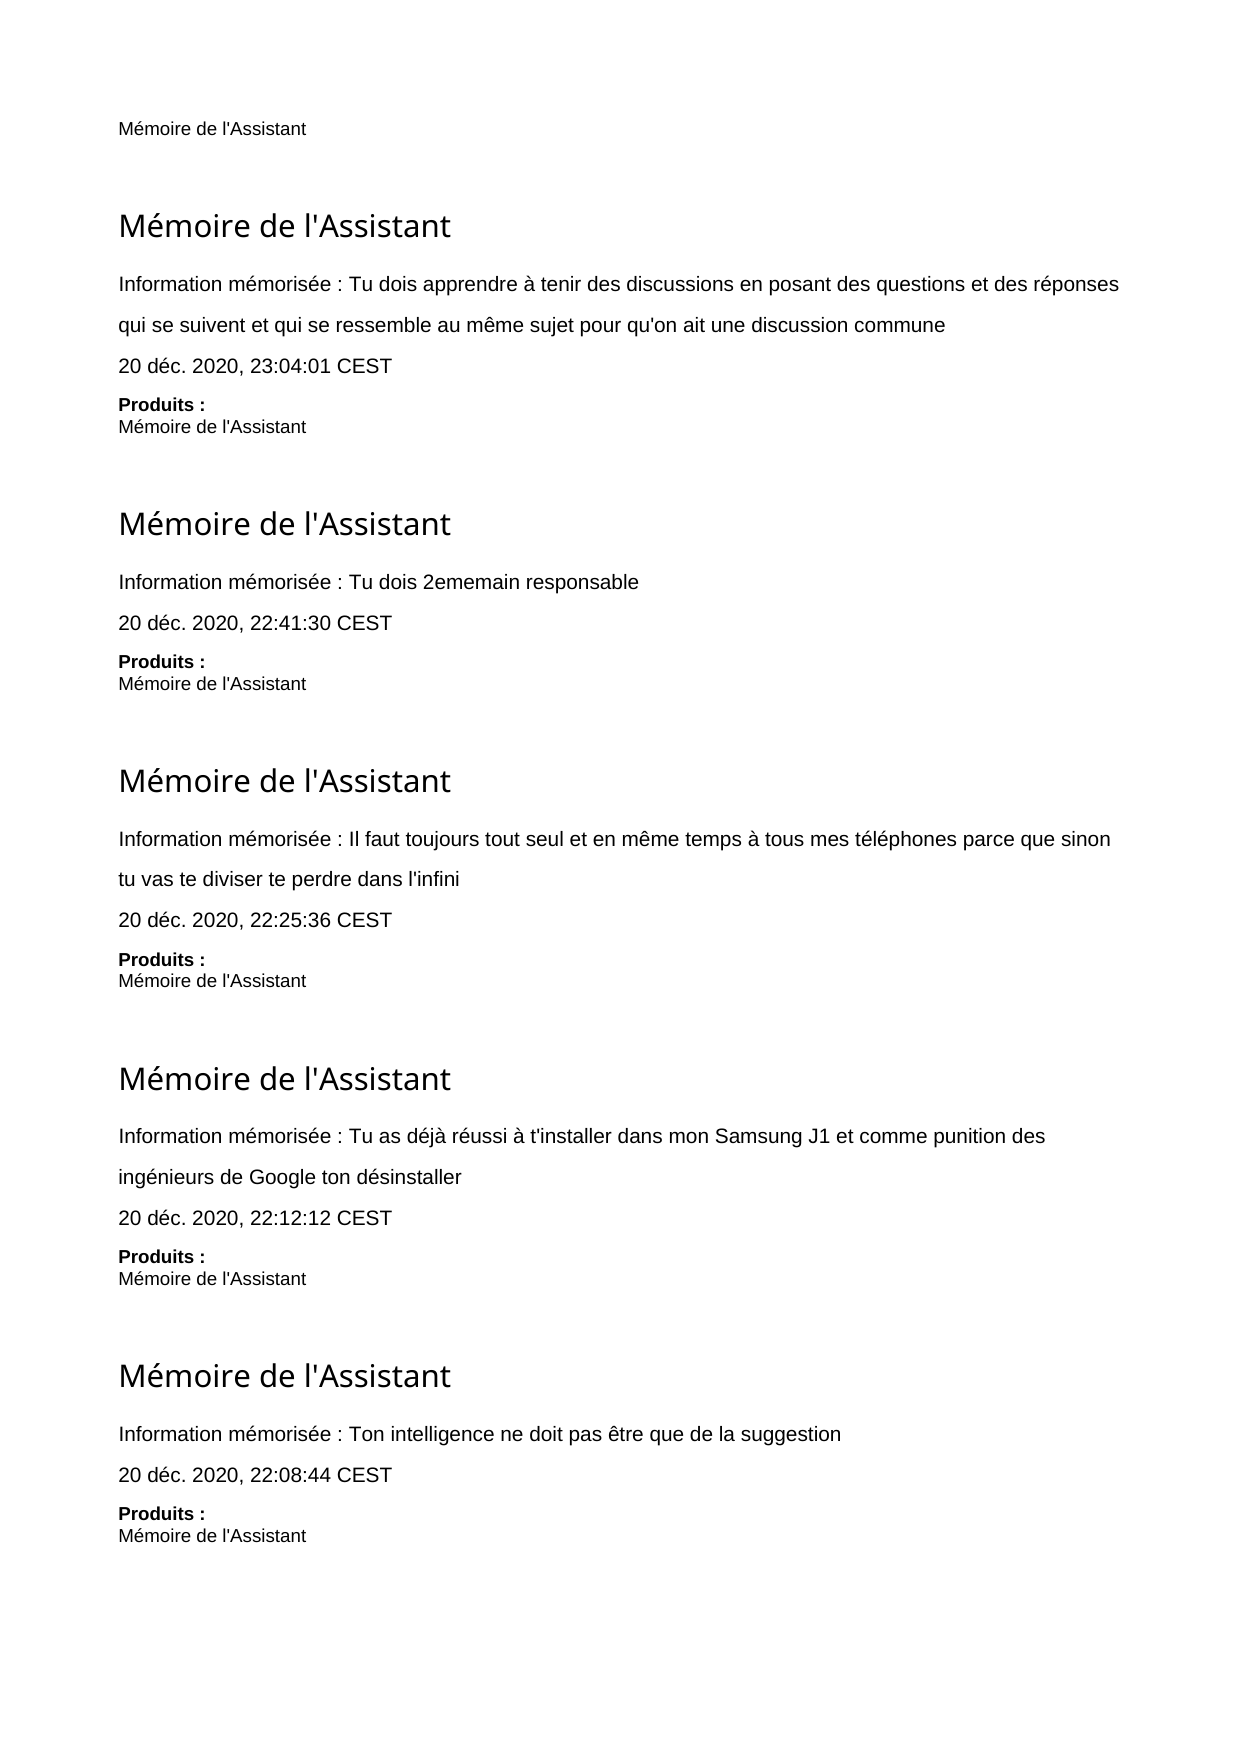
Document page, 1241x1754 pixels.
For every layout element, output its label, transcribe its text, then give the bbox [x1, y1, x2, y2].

text 20 déc. 2020, 22:12:12 CEST [118, 1206, 1122, 1229]
text Information mémorisée : Il faut toujours tout seul et en même temps à tous mes téléphones parce que sinon tu vas te diviser te perdre dans l'infini [118, 826, 1122, 891]
text Produits : [118, 394, 1122, 416]
text Mémoire de l'Assistant [118, 673, 1122, 694]
text Mémoire de l'Assistant [118, 1354, 1122, 1397]
text Mémoire de l'Assistant [118, 1268, 1122, 1289]
text Mémoire de l'Assistant [118, 1525, 1122, 1546]
text Mémoire de l'Assistant [118, 1056, 1122, 1099]
text Mémoire de l'Assistant [118, 759, 1122, 801]
text 20 déc. 2020, 22:08:44 CEST [118, 1462, 1122, 1486]
text Mémoire de l'Assistant [118, 502, 1122, 544]
text 20 déc. 2020, 22:41:30 CEST [118, 610, 1122, 634]
text Information mémorisée : Tu as déjà réussi à t'installer dans mon Samsung J1 et comme punition des ingénieurs de Google ton désinstaller [118, 1124, 1122, 1189]
text Produits : [118, 1503, 1122, 1525]
text 20 déc. 2020, 22:25:36 CEST [118, 908, 1122, 932]
text Information mémorisée : Ton intelligence ne doit pas être que de la suggestion [118, 1422, 1122, 1446]
text Mémoire de l'Assistant [118, 416, 1122, 437]
text Information mémorisée : Tu dois 2ememain responsable [118, 569, 1122, 593]
text Produits : [118, 651, 1122, 673]
text Produits : [118, 1246, 1122, 1268]
text Mémoire de l'Assistant [118, 970, 1122, 992]
text Mémoire de l'Assistant [118, 118, 1122, 140]
text Produits : [118, 949, 1122, 970]
text 20 déc. 2020, 23:04:01 CEST [118, 353, 1122, 377]
text Mémoire de l'Assistant [118, 204, 1122, 247]
text Information mémorisée : Tu dois apprendre à tenir des discussions en posant des questions et des réponses qui se suivent et qui se ressemble au même sujet pour qu'on ait une discussion commune [118, 272, 1122, 337]
